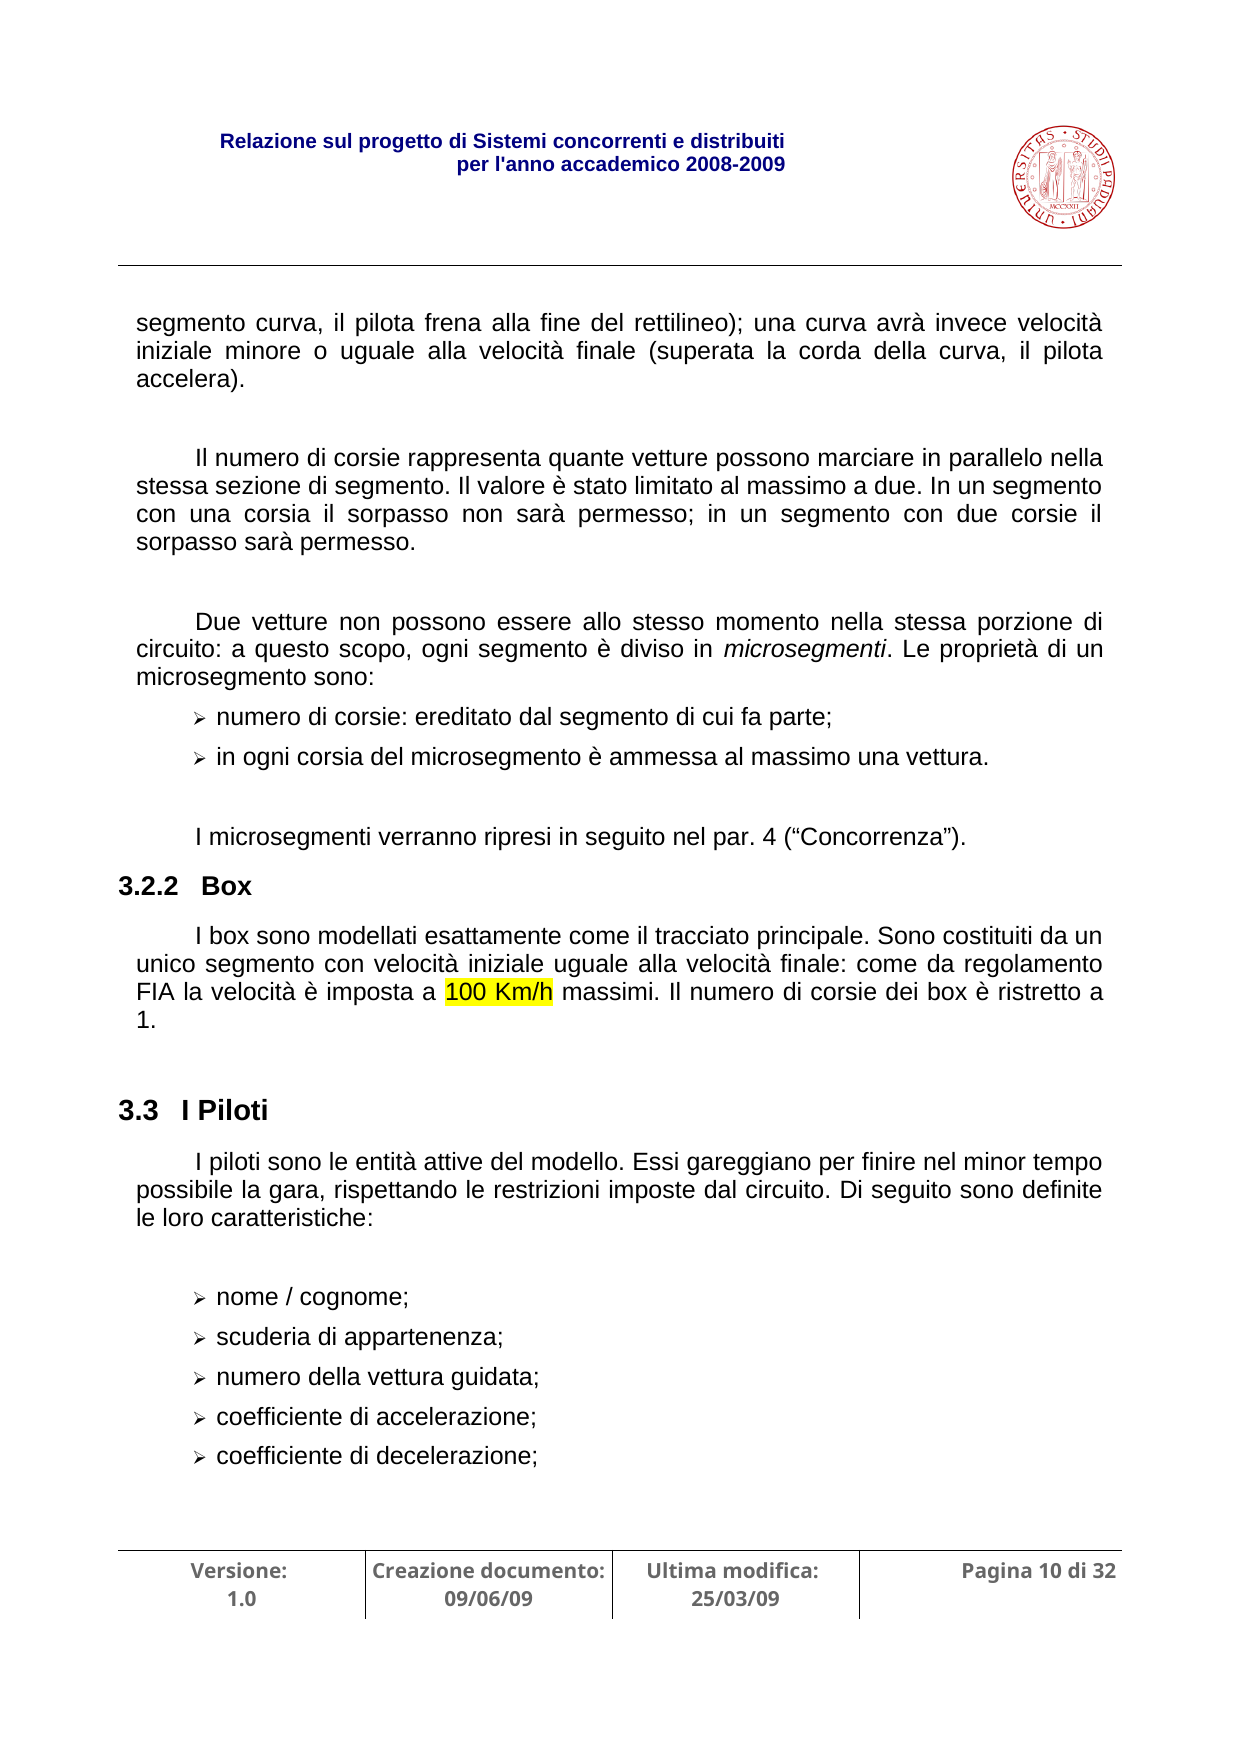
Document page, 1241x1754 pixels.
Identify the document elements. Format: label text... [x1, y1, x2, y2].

text segmento curva, il pilota frena alla fine del rettilineo); una curva avrà invece velocità iniziale minore o uguale alla velocità finale (superata la corda della curva, il pilota accelera). [136, 309, 1104, 392]
list coefficiente di accelerazione; [183, 1402, 1122, 1430]
text I piloti sono le entità attive del modello. Essi gareggiano per finire nel minor tempo possibile la gara, rispettando le restrizioni imposte dal circuito. Di seguito sono definite le loro caratteristiche: [136, 1148, 1104, 1231]
text Due vetture non possono essere allo stesso momento nella stessa porzione di circuito: a questo scopo, ogni segmento è diviso in microsegmenti. Le proprietà di un microsegmento sono: [136, 607, 1104, 691]
list coefficiente di decelerazione; [183, 1442, 1122, 1470]
list numero di corsie: ereditato dal segmento di cui fa parte; [183, 703, 1122, 731]
list nome / cognome; [183, 1283, 1122, 1311]
subtitle Box [118, 871, 1122, 901]
text Il numero di corsie rappresenta quante vetture possono marciare in parallelo nella stessa sezione di segmento. Il valore è stato limitato al massimo a due. In un segmento con una corsia il sorpasso non sarà permesso; in un segmento con due corsie il sorpasso sarà permesso. [136, 444, 1104, 556]
text I box sono modellati esattamente come il tracciato principale. Sono costituiti da un unico segmento con velocità iniziale uguale alla velocità finale: come da regolamento FIA la velocità è imposta a 100 Km/h massimi. Il numero di corsie dei box è ristretto a 1. [136, 922, 1104, 1034]
list scuderia di appartenenza; [183, 1323, 1122, 1351]
list numero della vettura guidata; [183, 1363, 1122, 1391]
list in ogni corsia del microsegmento è ammessa al massimo una vettura. [183, 743, 1122, 771]
picture [1010, 123, 1117, 231]
text I microsegmenti verranno ripresi in seguito nel par. 4 (“Concorrenza”). [136, 822, 1104, 850]
subtitle I Piloti [118, 1094, 1122, 1127]
